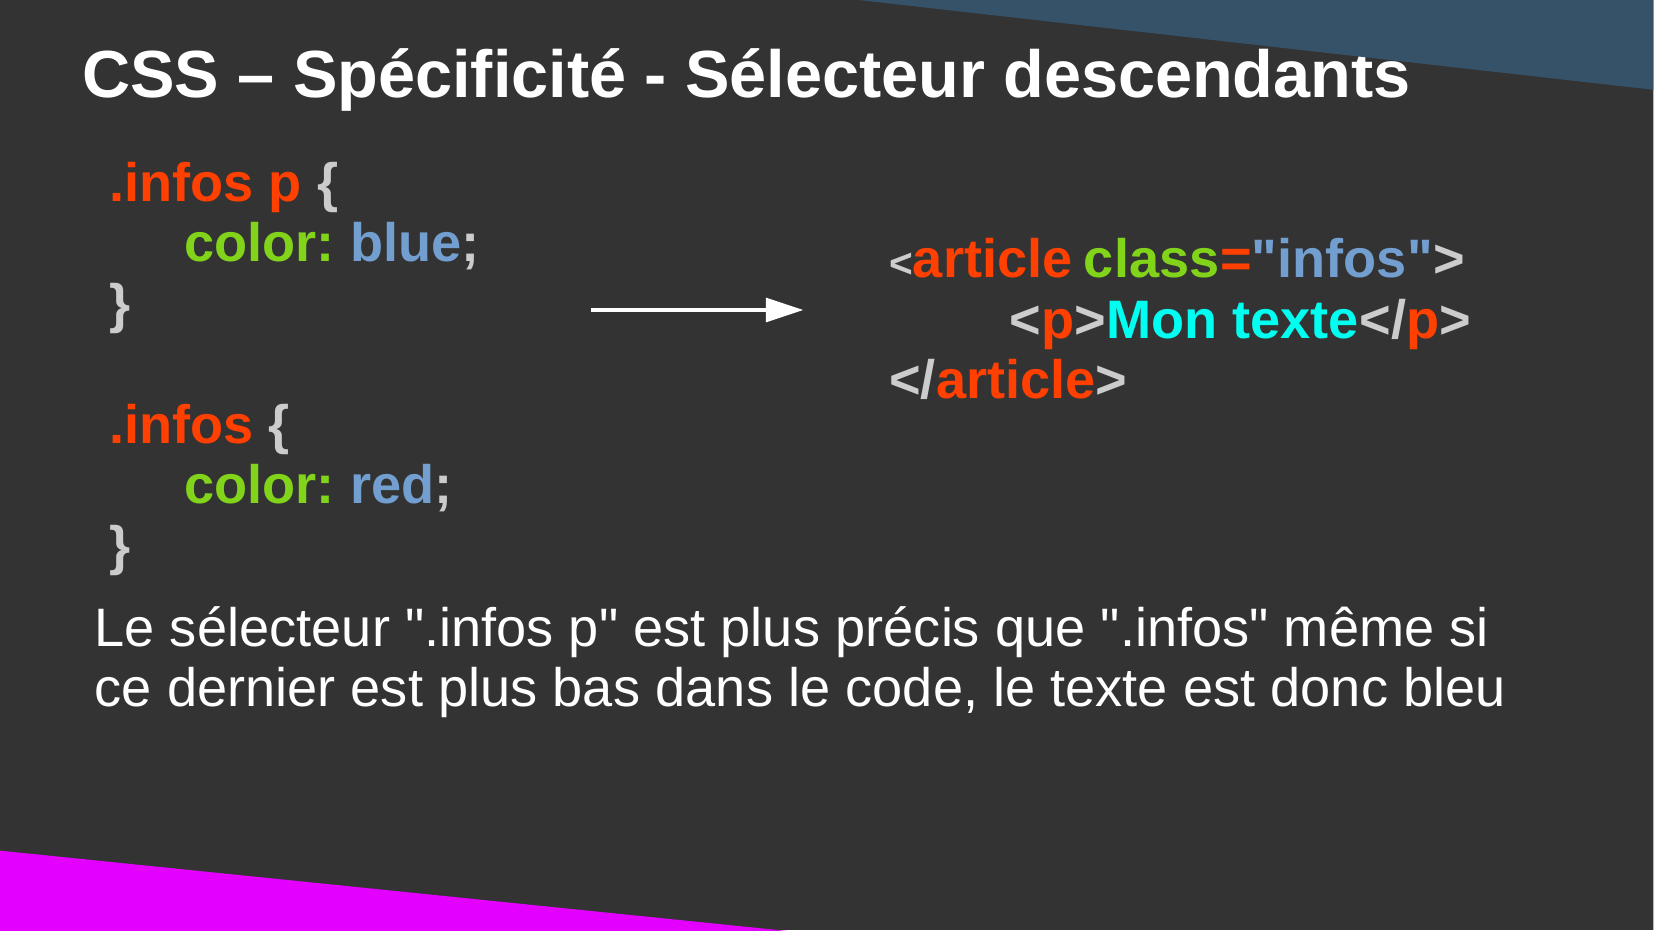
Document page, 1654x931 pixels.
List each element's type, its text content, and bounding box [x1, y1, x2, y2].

title Le sélecteur ".infos p" est plus précis que ".infos" même si ce dernier est plus bas dans le code, le texte est donc bleu [94, 597, 1560, 719]
title CSS – Spécificité - Sélecteur descendants [82, 37, 1571, 122]
text_box [0, 850, 788, 931]
text_box [858, 0, 1654, 90]
text_box .infos p { color: blue; } .infos { color: red; } [94, 144, 804, 597]
text_box <article class="infos"> <p>Mon texte</p> </article> [874, 221, 1571, 418]
